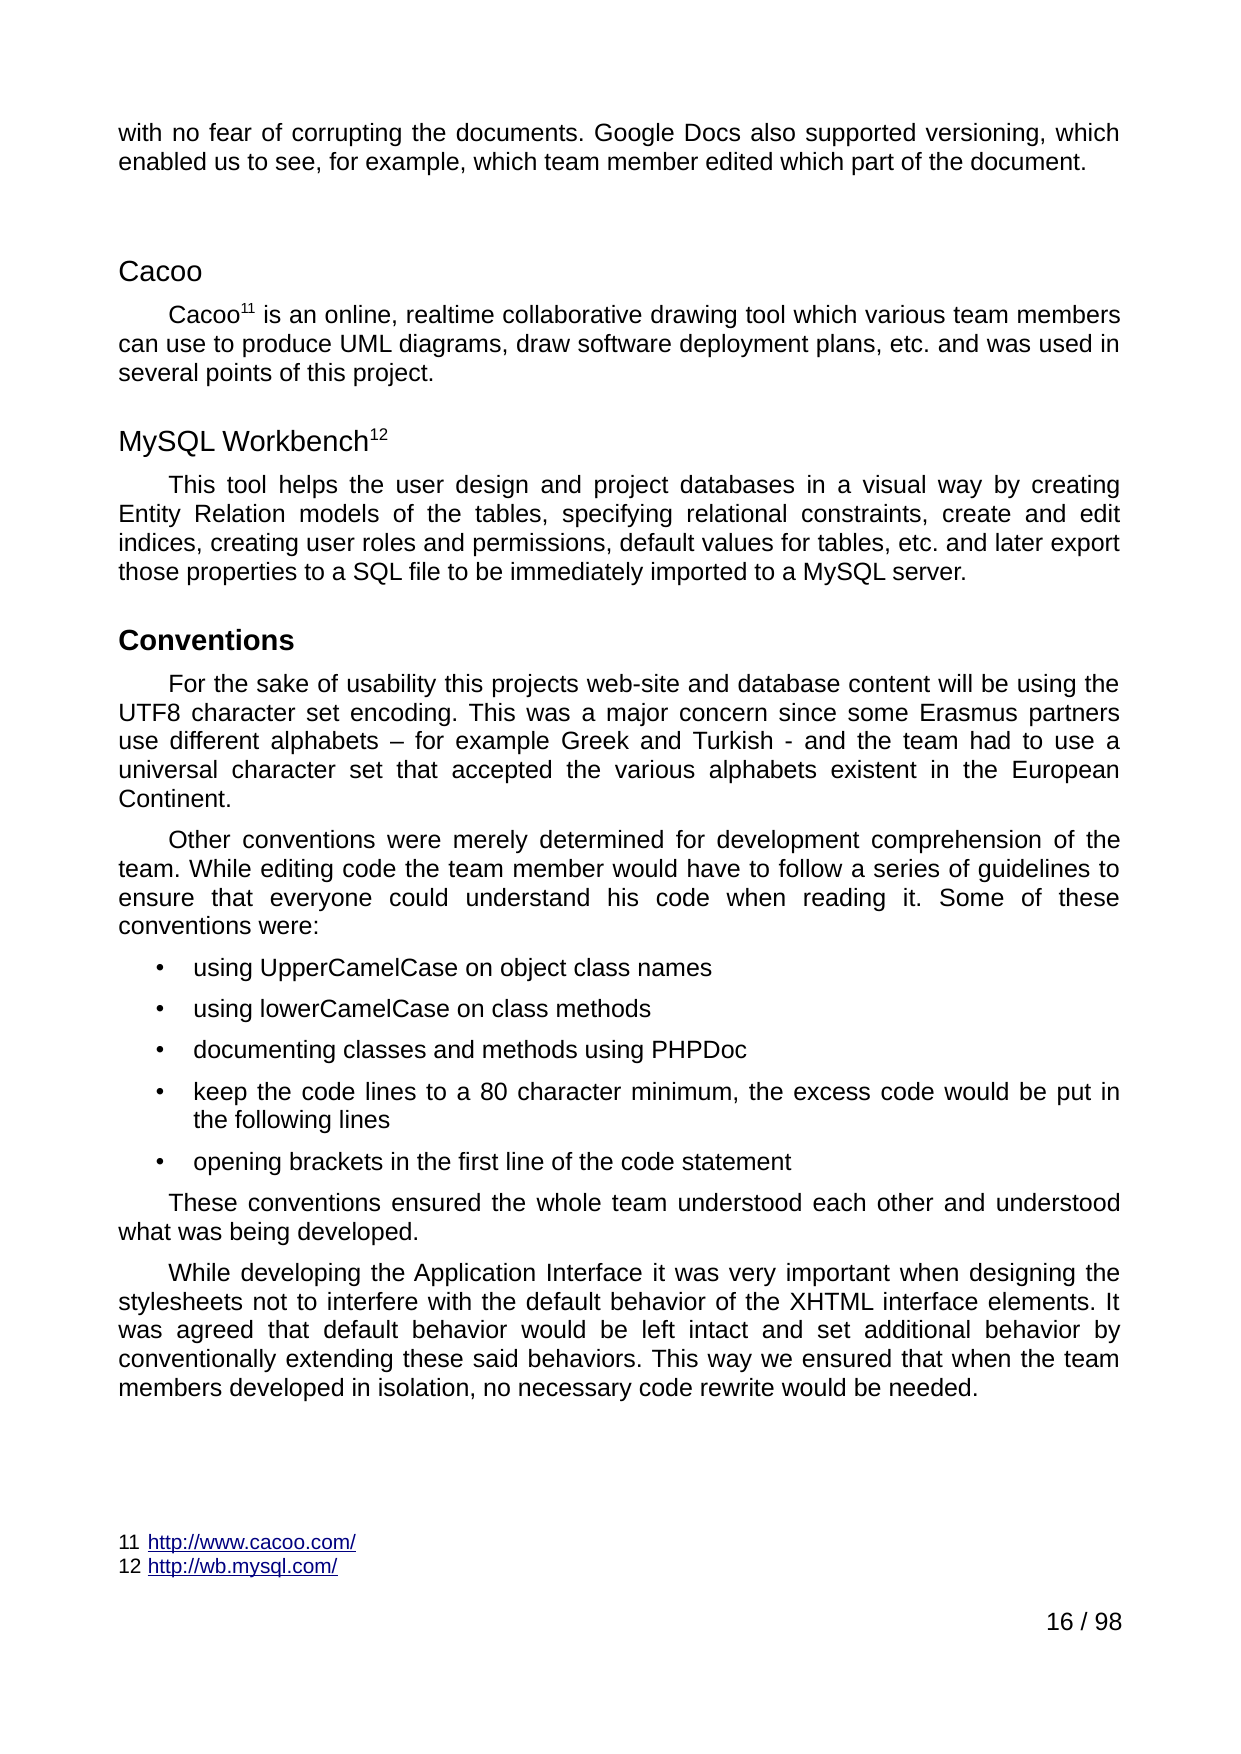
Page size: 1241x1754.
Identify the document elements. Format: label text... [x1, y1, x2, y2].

list using lowerCamelCase on class methods [156, 994, 1122, 1023]
text While developing the Application Interface it was very important when designing the stylesheets not to interfere with the default behavior of the XHTML interface elements. It was agreed that default behavior would be left intact and set additional behavior by conventionally extending these said behaviors. This way we ensured that when the team members developed in isolation, no necessary code rewrite would be needed. [118, 1258, 1122, 1402]
subtitle MySQL Workbench [118, 424, 1122, 458]
text with no fear of corrupting the documents. Google Docs also supported versioning, which enabled us to see, for example, which team member edited which part of the document. [118, 118, 1122, 176]
text http://wb.mysql.com/ [118, 1554, 1122, 1578]
text This tool helps the user design and project databases in a visual way by creating Entity Relation models of the tables, specifying relational constraints, create and edit indices, creating user roles and permissions, default values for tables, etc. and later export those properties to a SQL file to be immediately imported to a MySQL server. [118, 470, 1122, 585]
list documenting classes and methods using PHPDoc [156, 1035, 1122, 1064]
subtitle Cacoo [118, 254, 1122, 288]
list keep the code lines to a 80 character minimum, the excess code would be put in the following lines [156, 1077, 1122, 1134]
text http://www.cacoo.com/ [118, 1530, 1122, 1554]
subtitle Conventions [118, 623, 1122, 656]
list using UpperCamelCase on object class names [156, 952, 1122, 981]
list opening brackets in the first line of the code statement [156, 1147, 1122, 1176]
text These conventions ensured the whole team understood each other and understood what was being developed. [118, 1188, 1122, 1246]
text Cacoo is an online, realtime collaborative drawing tool which various team members can use to produce UML diagrams, draw software deployment plans, etc. and was used in several points of this project. [118, 300, 1122, 387]
text For the sake of usability this projects web-site and database content will be using the UTF8 character set encoding. This was a major concern since some Erasmus partners use different alphabets – for example Greek and Turkish - and the team had to use a universal character set that accepted the various alphabets existent in the European Continent. [118, 669, 1122, 812]
text Other conventions were merely determined for development comprehension of the team. While editing code the team member would have to follow a series of guidelines to ensure that everyone could understand his code when reading it. Some of these conventions were: [118, 825, 1122, 940]
